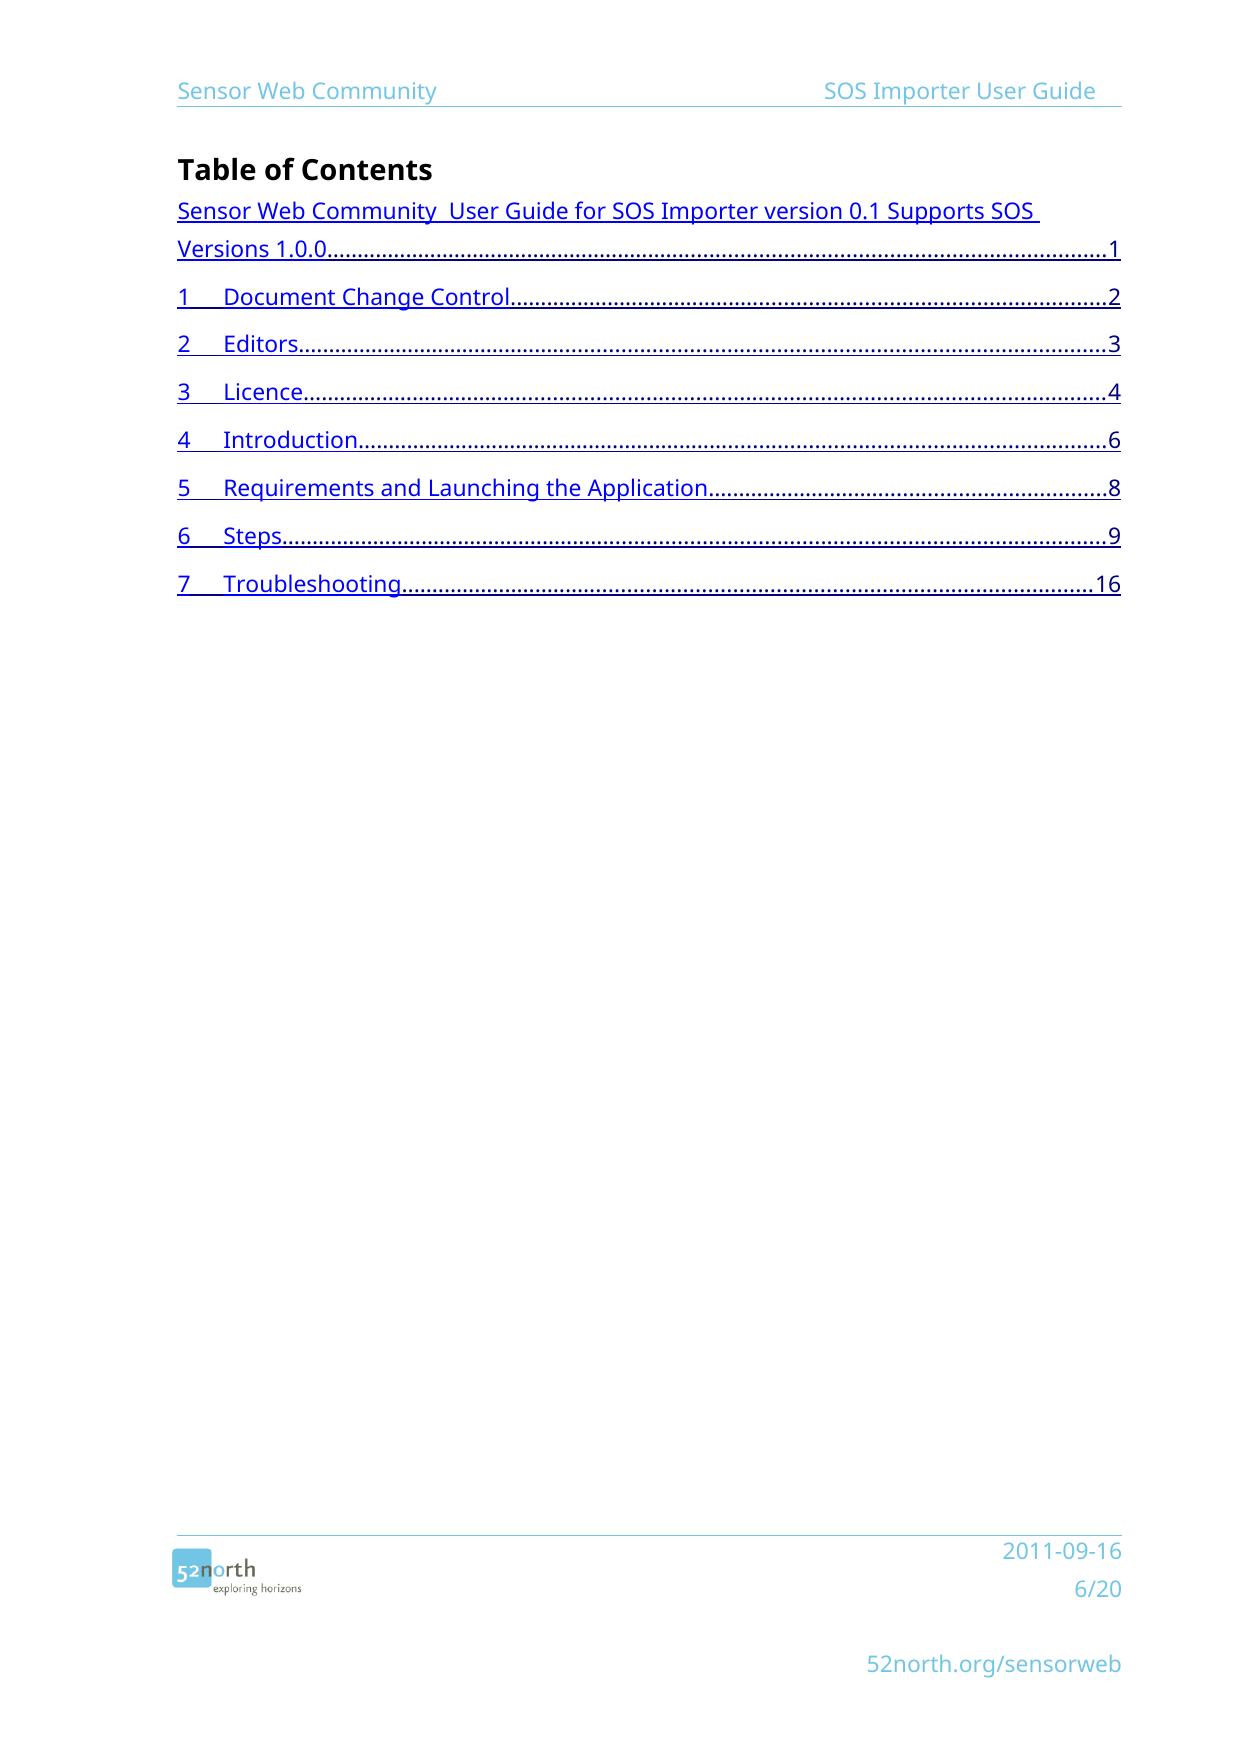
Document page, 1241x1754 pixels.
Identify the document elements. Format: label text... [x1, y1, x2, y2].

text 6 Steps 9 [177, 520, 1122, 551]
text Table of Contents [177, 149, 1122, 189]
text 4 Introduction 6 [177, 424, 1122, 455]
text 5 Requirements and Launching the Application 8 [177, 472, 1122, 503]
text Sensor Web Community User Guide for SOS Importer version 0.1 Supports SOS Versions 1.0.0 1 [177, 195, 1122, 264]
text 2 Editors 3 [177, 328, 1122, 359]
text 7 Troubleshooting 16 [177, 568, 1122, 599]
text 1 Document Change Control 2 [177, 280, 1122, 312]
text 3 Licence 4 [177, 376, 1122, 407]
